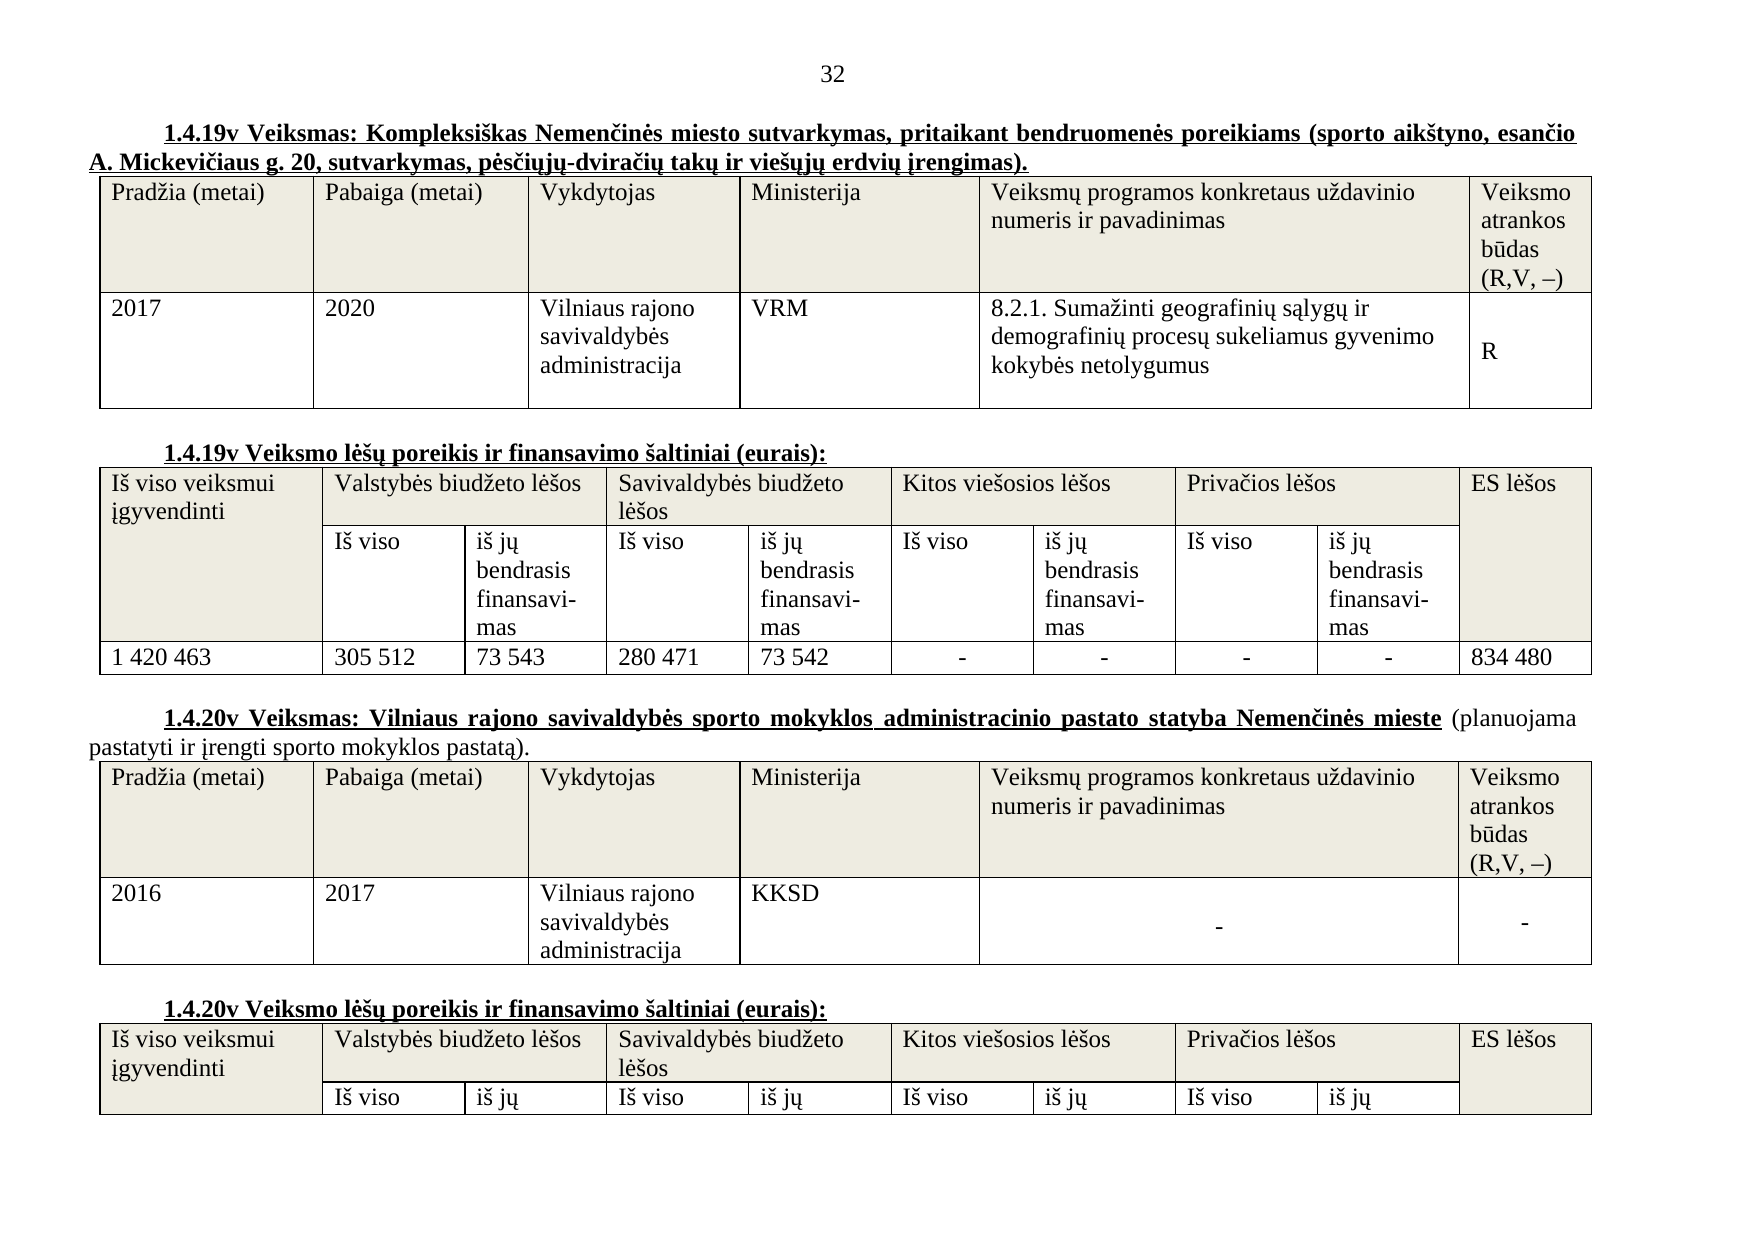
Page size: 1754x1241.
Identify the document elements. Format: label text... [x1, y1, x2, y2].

table_cell Iš viso [892, 526, 1033, 641]
table_header Veiksmo atrankos būdas (R,V, –) [1459, 762, 1591, 877]
table_cell 73 542 [749, 642, 891, 674]
table_cell 280 471 [607, 642, 748, 674]
table_header Savivaldybės biudžeto lėšos [607, 1024, 891, 1081]
table_header Savivaldybės biudžeto lėšos [607, 468, 891, 525]
table_cell Iš viso [1176, 1083, 1317, 1114]
table_cell R [1470, 293, 1591, 408]
table_cell KKSD [741, 878, 979, 964]
table_header Valstybės biudžeto lėšos [323, 468, 606, 525]
table_header Vykdytojas [529, 177, 739, 292]
table_cell - [892, 642, 1033, 674]
table_cell 2020 [314, 293, 528, 408]
table_header ES lėšos [1460, 1024, 1591, 1114]
table_header Vykdytojas [529, 762, 739, 877]
table_header Privačios lėšos [1176, 468, 1459, 525]
table_cell VRM [741, 293, 979, 408]
table_header Iš viso veiksmui įgyvendinti [101, 1024, 322, 1114]
table_header Veiksmų programos konkretaus uždavinio numeris ir pavadinimas [980, 177, 1469, 292]
table_cell iš jų bendrasis finansavi- mas [1318, 526, 1459, 641]
table_cell Iš viso [607, 526, 748, 641]
table_cell Iš viso [323, 1083, 464, 1114]
table_cell iš jų [749, 1083, 891, 1114]
table_header ES lėšos [1460, 468, 1591, 641]
table_cell iš jų [1318, 1083, 1459, 1114]
table_cell 8.2.1. Sumažinti geografinių sąlygų ir demografinių procesų sukeliamus gyvenimo kokybės netolygumus [980, 293, 1469, 408]
table_cell 2017 [314, 878, 528, 964]
table_cell Iš viso [607, 1083, 748, 1114]
table_cell 2016 [101, 878, 313, 964]
table_header Pabaiga (metai) [314, 762, 528, 877]
table_cell Vilniaus rajono savivaldybės administracija [529, 878, 739, 964]
table_cell 834 480 [1460, 642, 1591, 674]
table_cell Iš viso [1176, 526, 1317, 641]
table_header Iš viso veiksmui įgyvendinti [101, 468, 322, 641]
table_cell 2017 [101, 293, 313, 408]
table_header Valstybės biudžeto lėšos [323, 1024, 606, 1081]
table_cell iš jų bendrasis finansavi- mas [749, 526, 891, 641]
table_header Ministerija [741, 762, 979, 877]
table_cell 1 420 463 [101, 642, 322, 674]
table_header Kitos viešosios lėšos [892, 1024, 1175, 1081]
table_header Veiksmo atrankos būdas (R,V, –) [1470, 177, 1591, 292]
table_cell iš jų bendrasis finansavi- mas [466, 526, 606, 641]
table_cell - [980, 878, 1458, 964]
table_header Veiksmų programos konkretaus uždavinio numeris ir pavadinimas [980, 762, 1458, 877]
text 1.4.19v Veiksmo lėšų poreikis ir finansavimo šaltiniai (eurais): [89, 438, 1577, 467]
table_header Pradžia (metai) [101, 762, 313, 877]
table_header Pabaiga (metai) [314, 177, 528, 292]
table_cell iš jų [1034, 1083, 1175, 1114]
table_header Pradžia (metai) [101, 177, 313, 292]
text 1.4.20v Veiksmo lėšų poreikis ir finansavimo šaltiniai (eurais): [89, 994, 1577, 1023]
table_cell 73 543 [466, 642, 606, 674]
table_header Privačios lėšos [1176, 1024, 1459, 1081]
table_cell Iš viso [892, 1083, 1033, 1114]
table_header Kitos viešosios lėšos [892, 468, 1175, 525]
table_cell - [1318, 642, 1459, 674]
table_cell Vilniaus rajono savivaldybės administracija [529, 293, 739, 408]
table_cell 305 512 [323, 642, 464, 674]
table_cell Iš viso [323, 526, 464, 641]
table_cell - [1034, 642, 1175, 674]
text 1.4.20v Veiksmas: Vilniaus rajono savivaldybės sporto mokyklos administracinio pastato statyba Nemenčinės mieste (planuojama pastatyti ir įrengti sporto mokyklos pastatą). [89, 703, 1577, 761]
text 1.4.19v Veiksmas: Kompleksiškas Nemenčinės miesto sutvarkymas, pritaikant bendruomenės poreikiams (sporto aikštyno, esančio A. Mickevičiaus g. 20, sutvarkymas, pėsčiųjų-dviračių takų ir viešųjų erdvių įrengimas). [89, 118, 1577, 176]
table_cell - [1176, 642, 1317, 674]
table_header Ministerija [741, 177, 979, 292]
table_cell iš jų [466, 1083, 606, 1114]
table_cell iš jų bendrasis finansavi- mas [1034, 526, 1175, 641]
table_cell - [1459, 878, 1591, 964]
